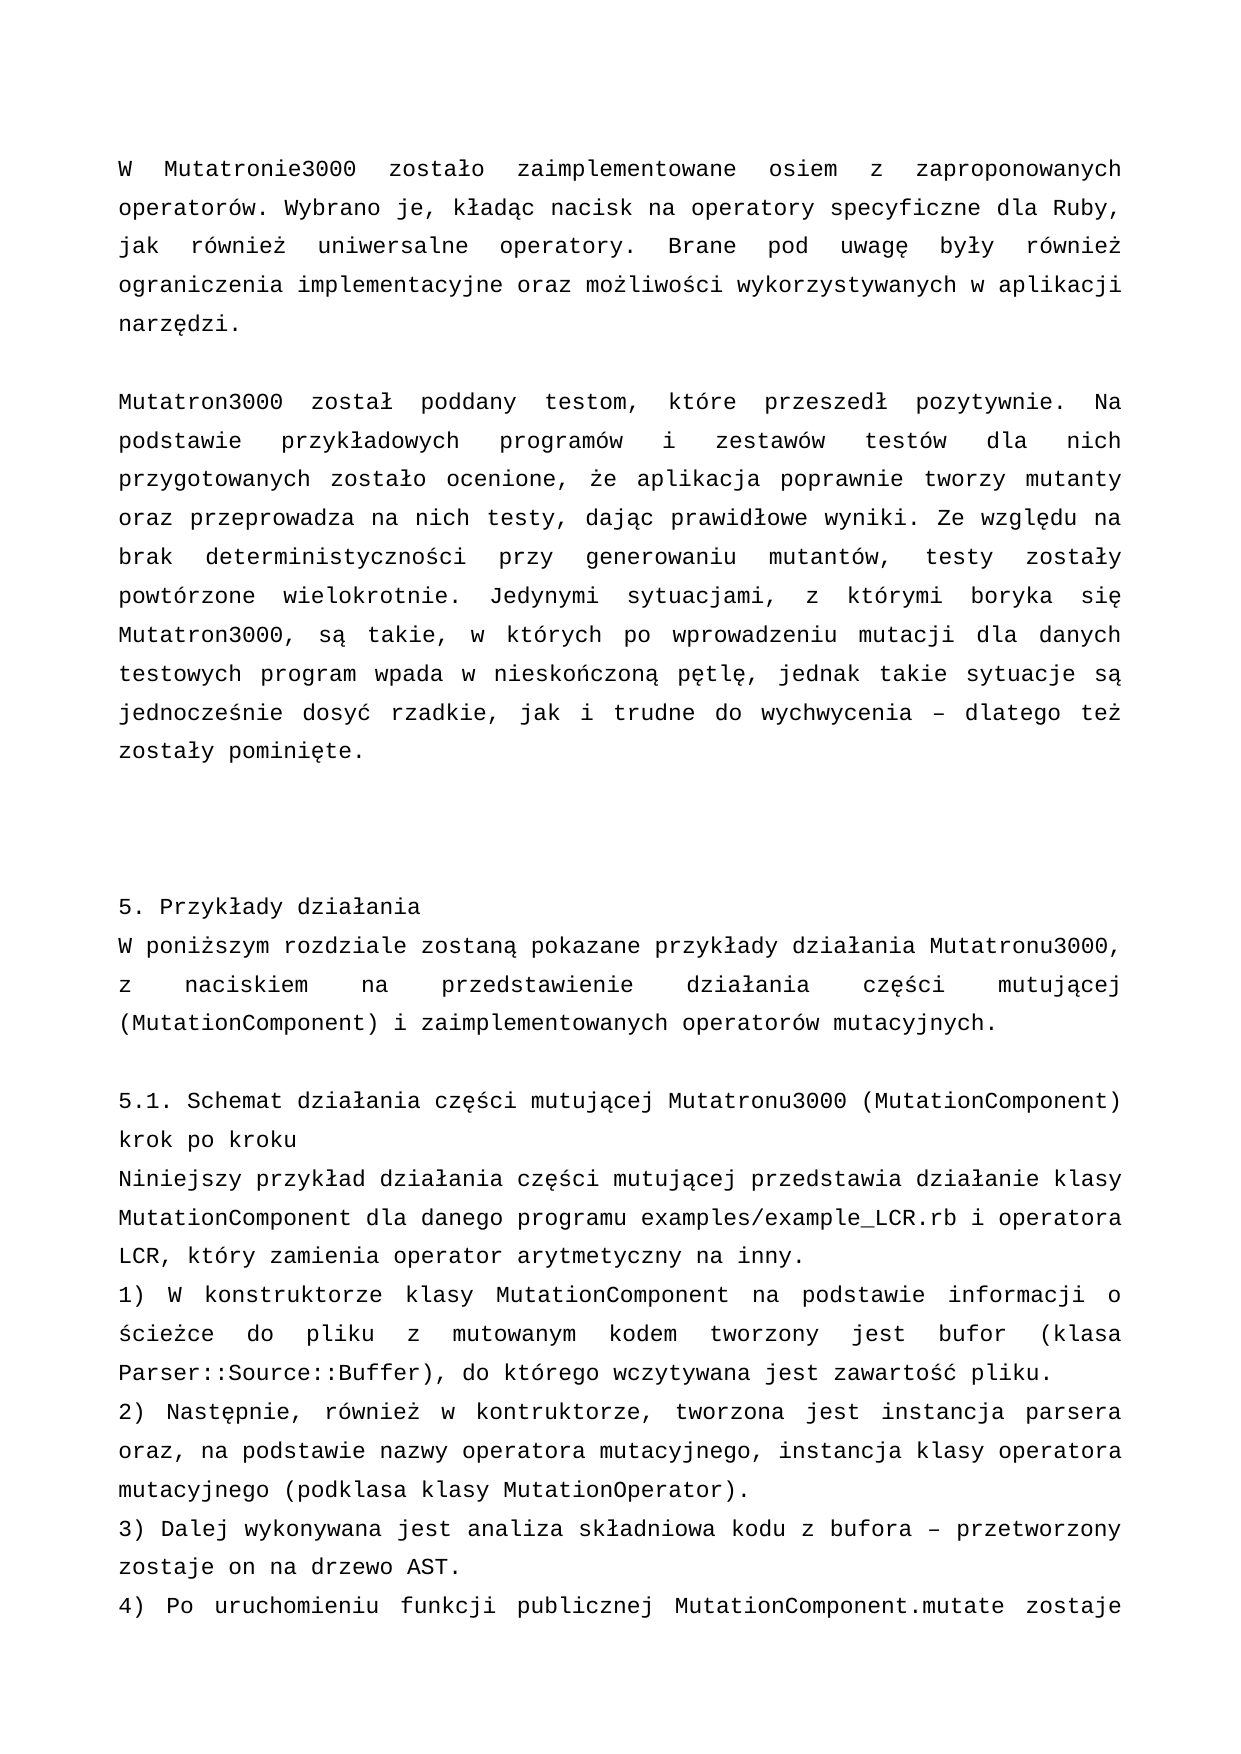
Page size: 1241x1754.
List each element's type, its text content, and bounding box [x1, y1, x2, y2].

text W Mutatronie3000 zostało zaimplementowane osiem z zaproponowanych operatorów. Wybrano je, kładąc nacisk na operatory specyficzne dla Ruby, jak również uniwersalne operatory. Brane pod uwagę były również ograniczenia implementacyjne oraz możliwości wykorzystywanych w aplikacji narzędzi. [118, 157, 1122, 338]
text 3) Dalej wykonywana jest analiza składniowa kodu z bufora – przetworzony zostaje on na drzewo AST. [118, 1517, 1122, 1582]
text krok po kroku [118, 1128, 1122, 1154]
text 2) Następnie, również w kontruktorze, tworzona jest instancja parsera oraz, na podstawie nazwy operatora mutacyjnego, instancja klasy operatora mutacyjnego (podklasa klasy MutationOperator). [118, 1400, 1122, 1504]
text 1) W konstruktorze klasy MutationComponent na podstawie informacji o ścieżce do pliku z mutowanym kodem tworzony jest bufor (klasa Parser::Source::Buffer), do którego wczytywana jest zawartość pliku. [118, 1284, 1122, 1387]
text Niniejszy przykład działania części mutującej przedstawia działanie klasy MutationComponent dla danego programu examples/example_LCR.rb i operatora LCR, który zamienia operator arytmetyczny na inny. [118, 1167, 1122, 1271]
text 5. Przykłady działania [118, 895, 1122, 921]
text 5.1. Schemat działania części mutującej Mutatronu3000 (MutationComponent) [118, 1089, 1122, 1115]
text 4) Po uruchomieniu funkcji publicznej MutationComponent.mutate zostaje [118, 1594, 1122, 1621]
text W poniższym rozdziale zostaną pokazane przykłady działania Mutatronu3000, z naciskiem na przedstawienie działania części mutującej (MutationComponent) i zaimplementowanych operatorów mutacyjnych. [118, 934, 1122, 1038]
text Mutatron3000 został poddany testom, które przeszedł pozytywnie. Na podstawie przykładowych programów i zestawów testów dla nich przygotowanych zostało ocenione, że aplikacja poprawnie tworzy mutanty oraz przeprowadza na nich testy, dając prawidłowe wyniki. Ze względu na brak deterministyczności przy generowaniu mutantów, testy zostały powtórzone wielokrotnie. Jedynymi sytuacjami, z którymi boryka się Mutatron3000, są takie, w których po wprowadzeniu mutacji dla danych testowych program wpada w nieskończoną pętlę, jednak takie sytuacje są jednocześnie dosyć rzadkie, jak i trudne do wychwycenia – dlatego też zostały pominięte. [118, 390, 1122, 766]
